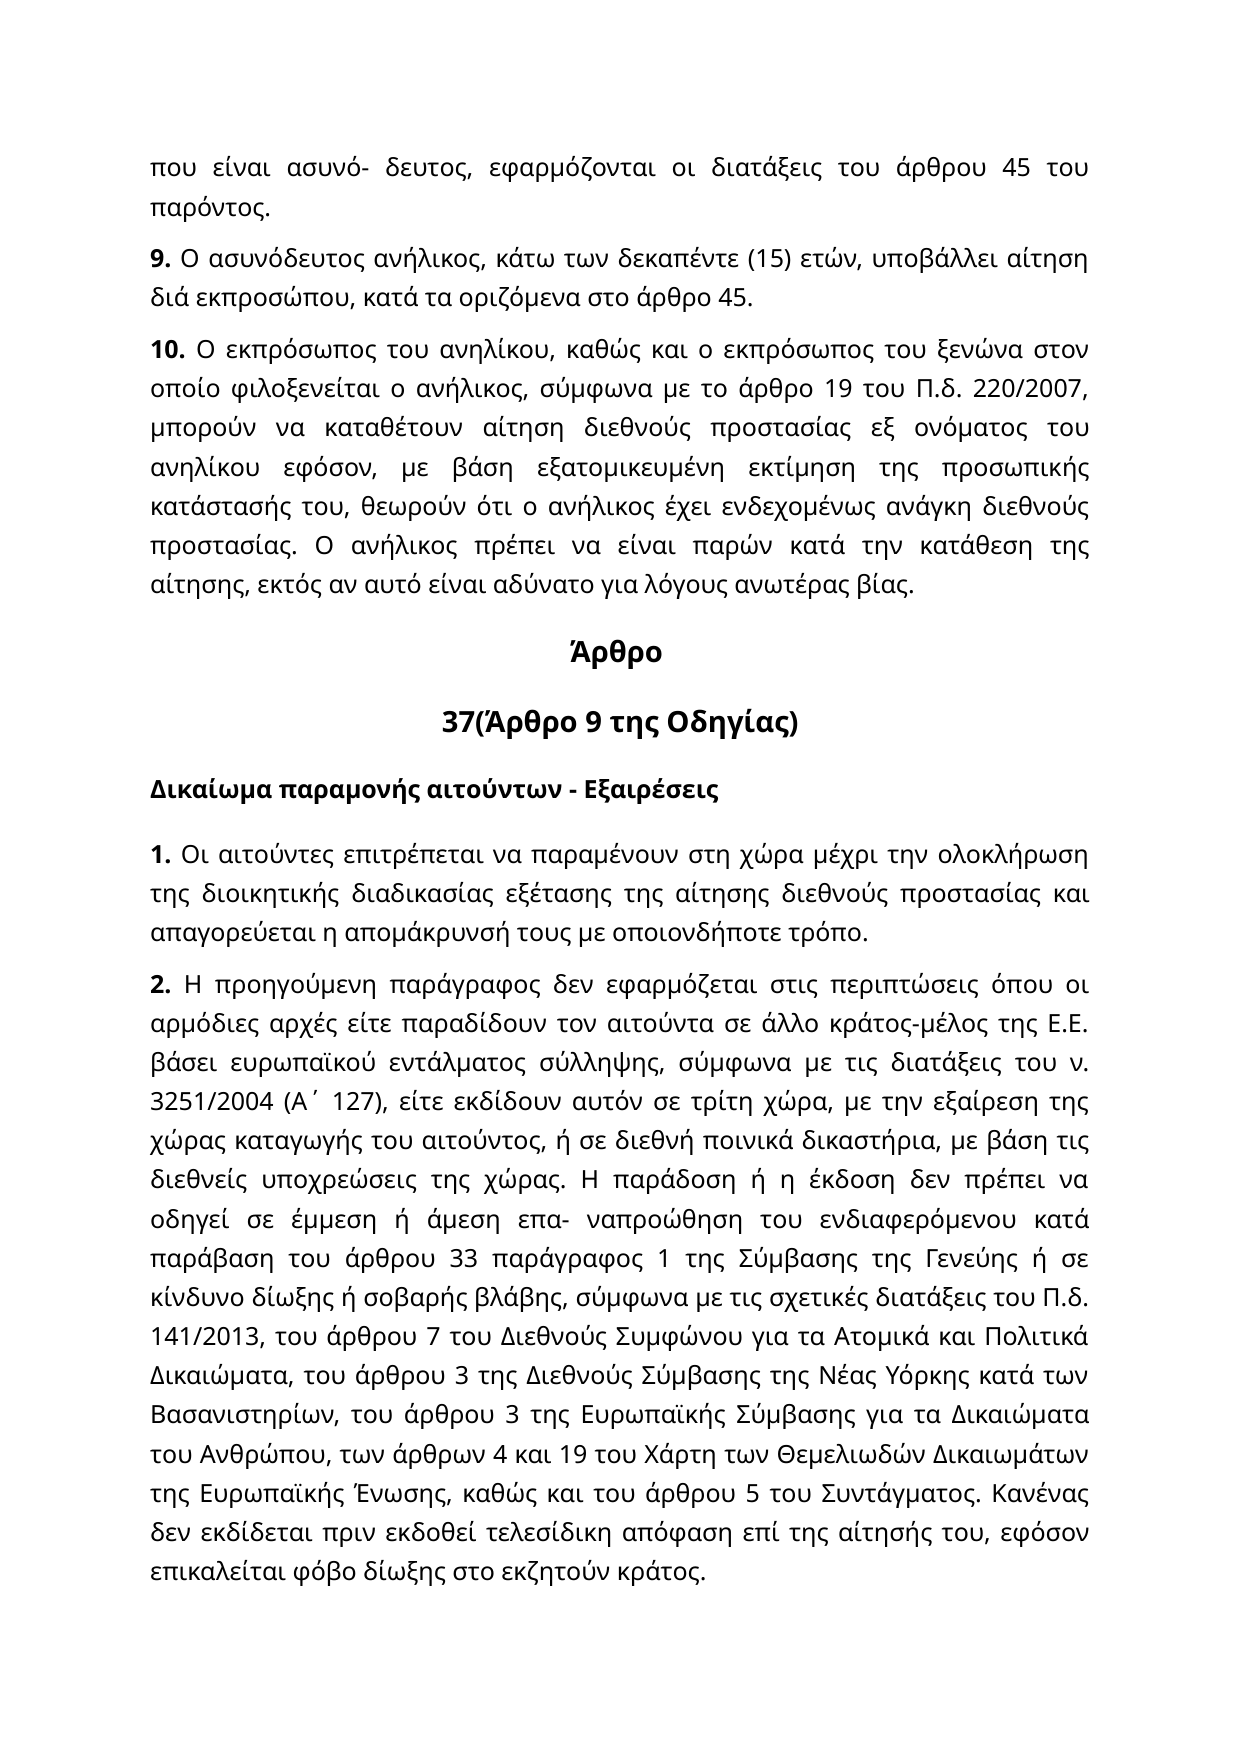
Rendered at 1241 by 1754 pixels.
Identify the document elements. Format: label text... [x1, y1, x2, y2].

text 1. Οι αιτούντες επιτρέπεται να παραμένουν στη χώρα μέχρι την ολοκλήρωση της διοικητικής διαδικασίας εξέτασης της αίτησης διεθνούς προστασίας και απαγορεύεται η απομάκρυνσή τους με οποιονδήποτε τρόπο. [150, 836, 1090, 949]
text Δικαίωμα παραμονής αιτούντων - Εξαιρέσεις [150, 772, 1090, 806]
text 9. Ο ασυνόδευτος ανήλικος, κάτω των δεκαπέντε (15) ετών, υποβάλλει αίτηση διά εκπροσώπου, κατά τα οριζόμενα στο άρθρο 45. [150, 241, 1090, 314]
text 2. Η προηγούμενη παράγραφος δεν εφαρμόζεται στις περιπτώσεις όπου οι αρμόδιες αρχές είτε παραδίδουν τον αιτούντα σε άλλο κράτος-μέλος της Ε.Ε. βάσει ευρωπαϊκού εντάλματος σύλληψης, σύμφωνα με τις διατάξεις του ν. 3251/2004 (Α΄ 127), είτε εκδίδουν αυτόν σε τρίτη χώρα, με την εξαίρεση της χώρας καταγωγής του αιτούντος, ή σε διεθνή ποινικά δικαστήρια, με βάση τις διεθνείς υποχρεώσεις της χώρας. Η παράδοση ή η έκδοση δεν πρέπει να οδηγεί σε έμμεση ή άμεση επα- ναπροώθηση του ενδιαφερόμενου κατά παράβαση του άρθρου 33 παράγραφος 1 της Σύμβασης της Γενεύης ή σε κίνδυνο δίωξης ή σοβαρής βλάβης, σύμφωνα με τις σχετικές διατάξεις του Π.δ. 141/2013, του άρθρου 7 του Διεθνούς Συμφώνου για τα Ατομικά και Πολιτικά Δικαιώματα, του άρθρου 3 της Διεθνούς Σύμβασης της Νέας Υόρκης κατά των Βασανιστηρίων, του άρθρου 3 της Ευρωπαϊκής Σύμβασης για τα Δικαιώματα του Ανθρώπου, των άρθρων 4 και 19 του Χάρτη των Θεμελιωδών Δικαιωμάτων της Ευρωπαϊκής Ένωσης, καθώς και του άρθρου 5 του Συντάγματος. Κανένας δεν εκδίδεται πριν εκδοθεί τελεσίδικη απόφαση επί της αίτησής του, εφόσον επικαλείται φόβο δίωξης στο εκζητούν κράτος. [150, 966, 1090, 1588]
text 10. Ο εκπρόσωπος του ανηλίκου, καθώς και ο εκπρόσωπος του ξενώνα στον οποίο φιλοξενείται ο ανήλικος, σύμφωνα με το άρθρο 19 του Π.δ. 220/2007, μπορούν να καταθέτουν αίτηση διεθνούς προστασίας εξ ονόματος του ανηλίκου εφόσον, με βάση εξατομικευμένη εκτίμηση της προσωπικής κατάστασής του, θεωρούν ότι ο ανήλικος έχει ενδεχομένως ανάγκη διεθνούς προστασίας. Ο ανήλικος πρέπει να είναι παρών κατά την κατάθεση της αίτησης, εκτός αν αυτό είναι αδύνατο για λόγους ανωτέρας βίας. [150, 332, 1090, 601]
subtitle 37(Άρθρο 9 της Οδηγίας) [150, 701, 1090, 741]
subtitle Άρθρο [150, 631, 1090, 671]
text που είναι ασυνό- δευτος, εφαρμόζονται οι διατάξεις του άρθρου 45 του παρόντος. [150, 150, 1090, 223]
